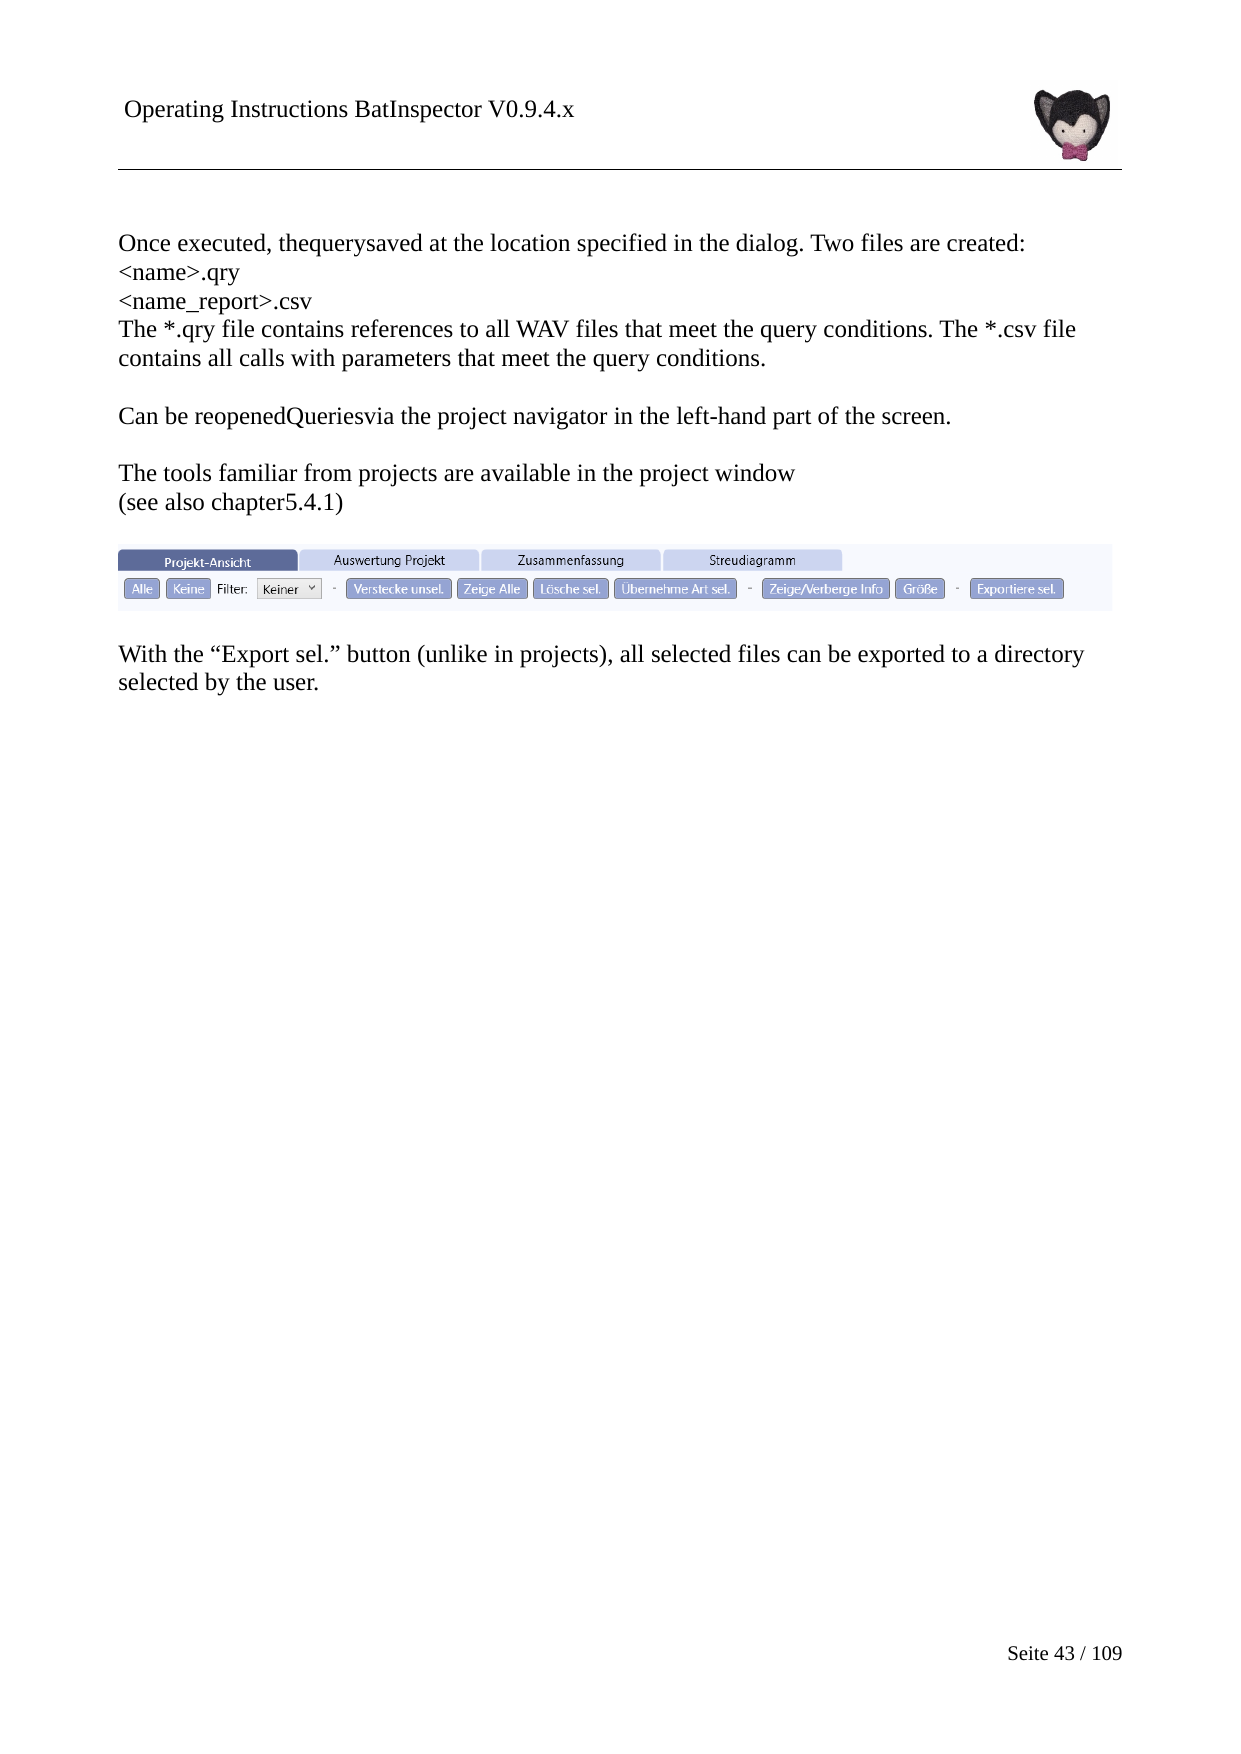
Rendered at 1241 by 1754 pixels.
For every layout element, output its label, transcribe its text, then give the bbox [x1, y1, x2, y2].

picture [118, 544, 1113, 611]
text Can be reopenedQueriesvia the project navigator in the left-hand part of the screen. [118, 401, 1122, 429]
picture [1030, 80, 1119, 169]
text With the “Export sel.” button (unlike in projects), all selected files can be exported to a directory selected by the user. [118, 639, 1122, 696]
text Once executed, thequerysaved at the location specified in the dialog. Two files are created: <name>.qry <name_report>.csv [118, 228, 1122, 314]
text The tools familiar from projects are available in the project window (see also chapter5.4.1) [118, 458, 1122, 516]
text The *.qry file contains references to all WAV files that meet the query conditions. The *.csv file contains all calls with parameters that meet the query conditions. [118, 314, 1122, 372]
